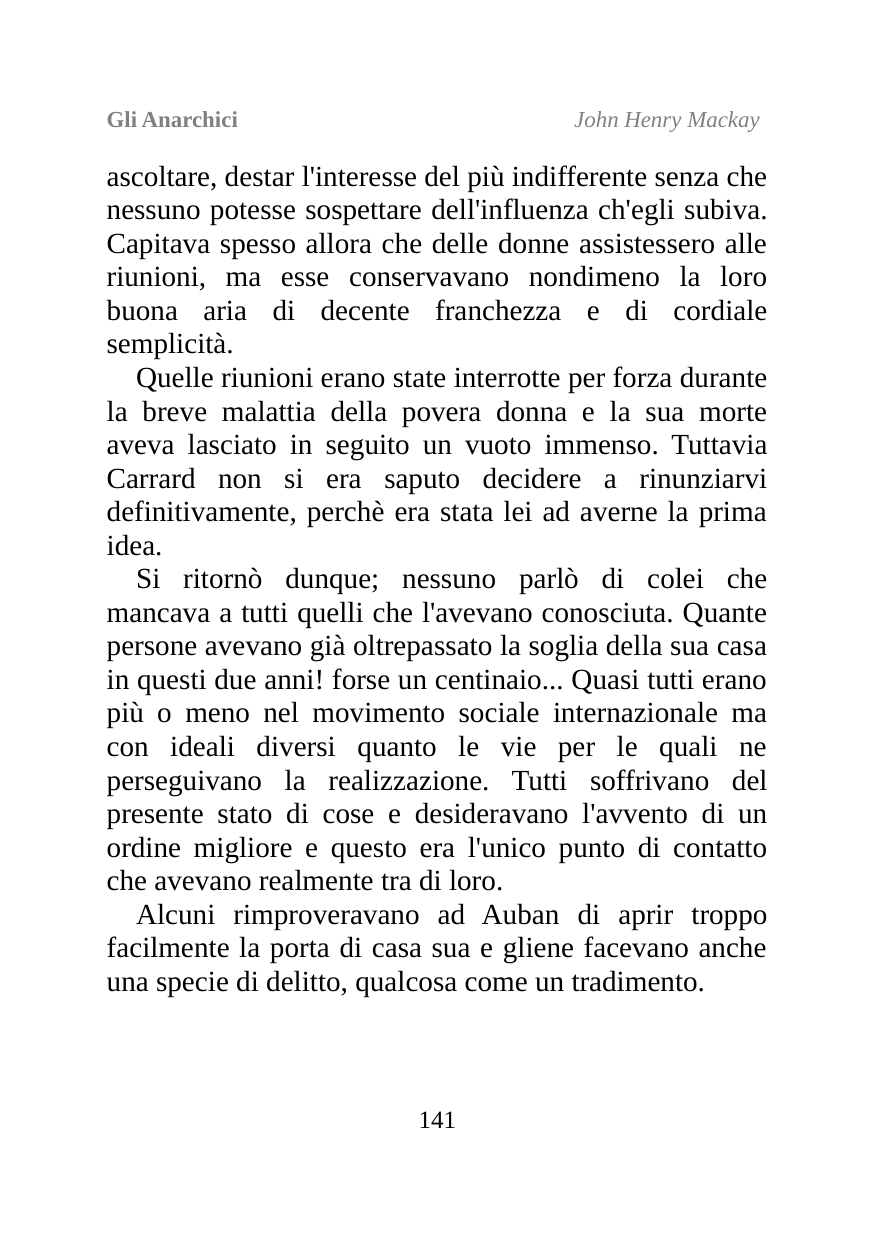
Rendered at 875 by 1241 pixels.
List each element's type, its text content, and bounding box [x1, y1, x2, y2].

text ascoltare, destar l'interesse del più indifferente senza che nessuno potesse sospettare dell'influenza ch'egli subiva. Capitava spesso allora che delle donne assistessero alle riunioni, ma esse conservavano nondimeno la loro buona aria di decente franchezza e di cordiale semplicità. [106, 159, 768, 360]
text Quelle riunioni erano state interrotte per forza durante la breve malattia della povera donna e la sua morte aveva lasciato in seguito un vuoto immenso. Tuttavia Carrard non si era saputo decidere a rinunziarvi definitivamente, perchè era stata lei ad averne la prima idea. [106, 360, 768, 561]
text Alcuni rimproveravano ad Auban di aprir troppo facilmente la porta di casa sua e gliene facevano anche una specie di delitto, qualcosa come un tradimento. [106, 897, 768, 997]
text Si ritornò dunque; nessuno parlò di colei che mancava a tutti quelli che l'avevano conosciuta. Quante persone avevano già oltrepassato la soglia della sua casa in questi due anni! forse un centinaio... Quasi tutti erano più o meno nel movimento sociale internazionale ma con ideali diversi quanto le vie per le quali ne perseguivano la realizzazione. Tutti soffrivano del presente stato di cose e desideravano l'avvento di un ordine migliore e questo era l'unico punto di contatto che avevano realmente tra di loro. [106, 561, 768, 897]
